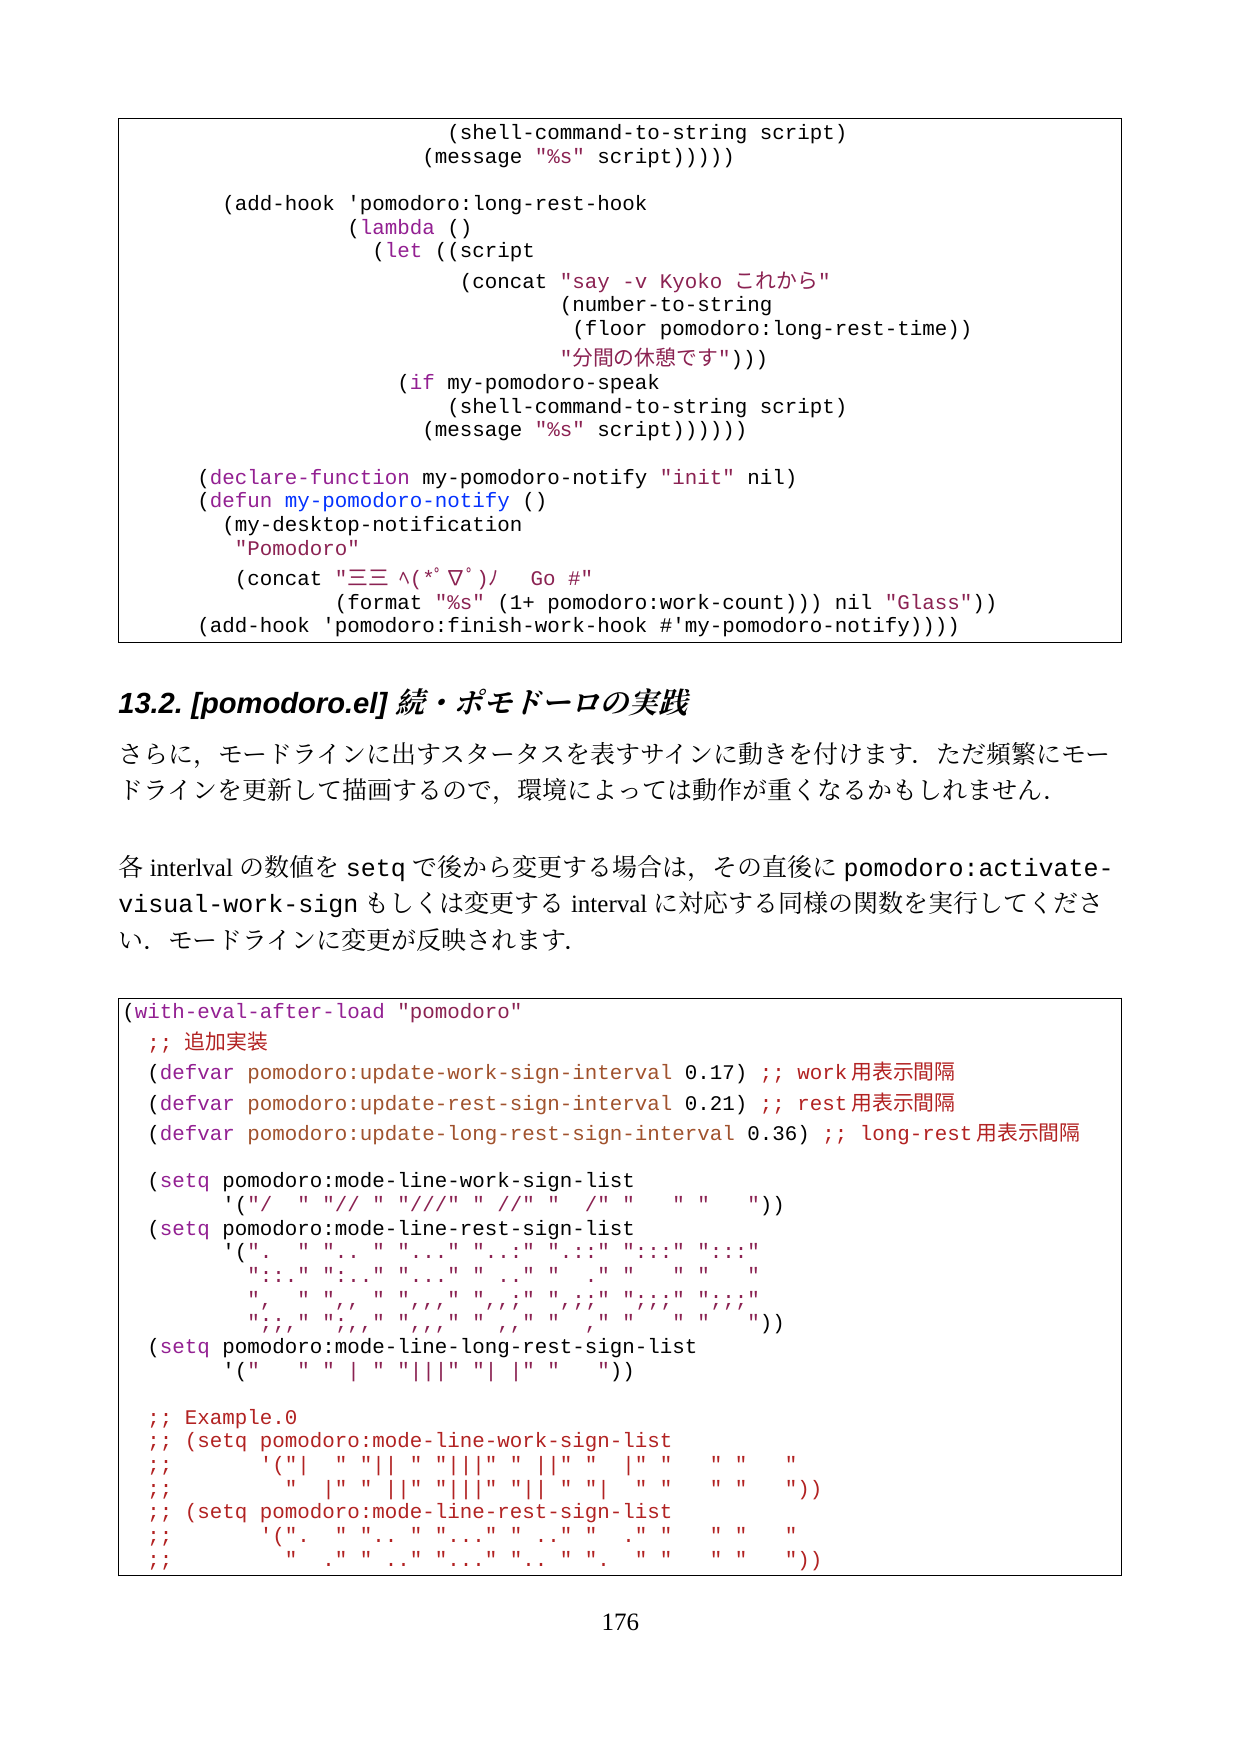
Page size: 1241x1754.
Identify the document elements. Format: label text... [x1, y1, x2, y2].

text (if my-pomodoro-speak [119, 368, 1121, 392]
text (defvar pomodoro:update-rest-sign-interval 0.21) ;; rest用表示間隔 [119, 1082, 1121, 1112]
text '("/ " "// " "///" " //" " /" " " " ")) [119, 1190, 1121, 1214]
text '(" " " | " "|||" "| |" " ")) [119, 1356, 1121, 1379]
text (setq pomodoro:mode-line-work-sign-list [119, 1166, 1121, 1190]
text ";;," ";,," ",,," " ,," " ," " " " ")) [119, 1308, 1121, 1332]
text (defun my-pomodoro-notify () [119, 486, 1121, 510]
text (with-eval-after-load "pomodoro" [119, 999, 1121, 1021]
text '(". " ".. " "..." "..:" ".::" ":::" ":::" [119, 1237, 1121, 1261]
text (setq pomodoro:mode-line-long-rest-sign-list [119, 1332, 1121, 1356]
text (floor pomodoro:long-rest-time)) [119, 314, 1121, 338]
text ;; " ." " .." "..." ".. " ". " " " " ")) [119, 1545, 1121, 1575]
text "::." ":.." "..." " .." " ." " " " " [119, 1261, 1121, 1285]
text "分間の休憩です"))) [119, 338, 1121, 368]
text (shell-command-to-string script) [119, 119, 1121, 142]
text (my-desktop-notification [119, 510, 1121, 534]
text (lambda () [119, 213, 1121, 236]
text (add-hook 'pomodoro:long-rest-hook [119, 189, 1121, 213]
text (concat "say -v Kyoko これから" [119, 260, 1121, 290]
text (shell-command-to-string script) [119, 392, 1121, 415]
text 各 interlval の数値を setq で後から変更する場合は，その直後に pomodoro:activate-visual-work-sign もしくは変更する interval に対応する同様の関数を実行してください．モードラインに変更が反映されます． [118, 848, 1122, 985]
text ;; '("| " "|| " "|||" " ||" " |" " " " " [119, 1450, 1121, 1474]
text (defvar pomodoro:update-work-sign-interval 0.17) ;; work用表示間隔 [119, 1052, 1121, 1082]
text (message "%s" script)))))) [119, 415, 1121, 439]
text (add-hook 'pomodoro:finish-work-hook #'my-pomodoro-notify)))) [119, 611, 1121, 642]
text (declare-function my-pomodoro-notify "init" nil) [119, 463, 1121, 486]
text ;; Example.0 [119, 1403, 1121, 1427]
subtitle [pomodoro.el] 続・ポモドーロの実践 [118, 680, 1122, 722]
text (format "%s" (1+ pomodoro:work-count))) nil "Glass")) [119, 588, 1121, 611]
text (defvar pomodoro:update-long-rest-sign-interval 0.36) ;; long-rest用表示間隔 [119, 1112, 1121, 1143]
text さらに，モードラインに出すスタータスを表すサインに動きを付けます．ただ頻繁にモードラインを更新して描画するので，環境によっては動作が重くなるかもしれません． [118, 735, 1122, 835]
text ", " ",, " ",,," ",,;" ",;;" ";;;" ";;;" [119, 1285, 1121, 1308]
text (concat "三三 ﾍ(*ﾟ∇ﾟ)ﾉ Go #" [119, 557, 1121, 588]
text ;; (setq pomodoro:mode-line-rest-sign-list [119, 1497, 1121, 1521]
text (setq pomodoro:mode-line-rest-sign-list [119, 1214, 1121, 1237]
text "Pomodoro" [119, 534, 1121, 557]
text ;; (setq pomodoro:mode-line-work-sign-list [119, 1427, 1121, 1450]
text (message "%s" script))))) [119, 142, 1121, 165]
text ;; " |" " ||" "|||" "|| " "| " " " " ")) [119, 1474, 1121, 1497]
text ;; 追加実装 [119, 1021, 1121, 1052]
text (let ((script [119, 236, 1121, 260]
text (number-to-string [119, 290, 1121, 314]
text ;; '(". " ".. " "..." " .." " ." " " " " [119, 1521, 1121, 1545]
